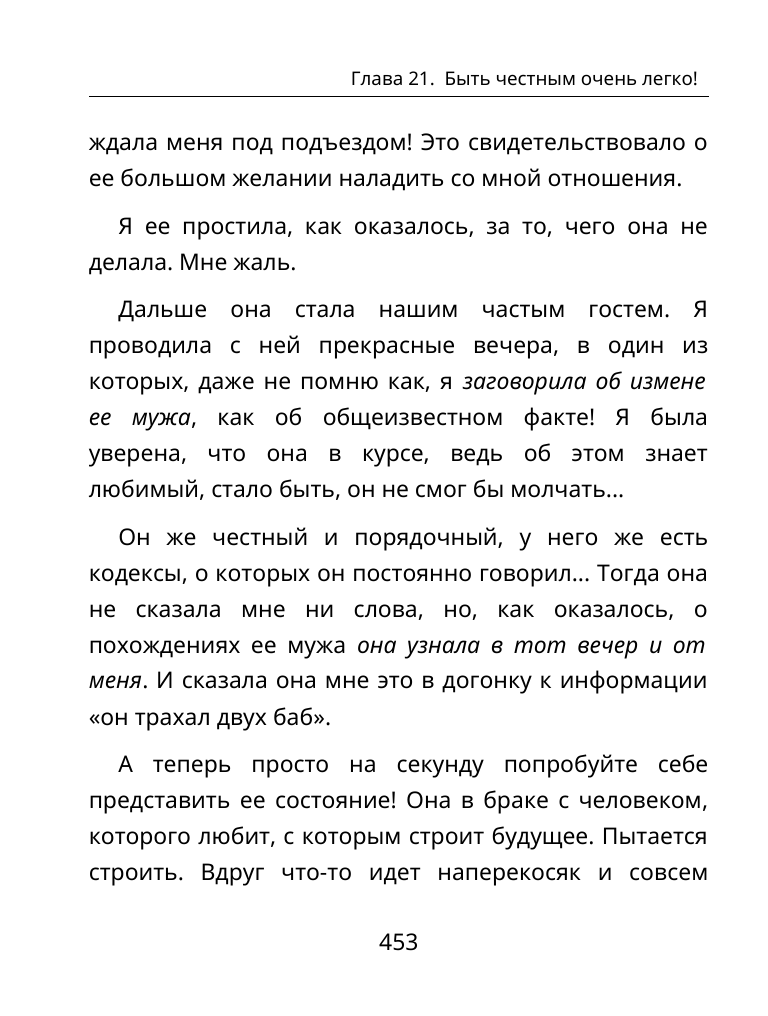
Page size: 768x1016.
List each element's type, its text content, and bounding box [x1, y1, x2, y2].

text ждала меня под подъездом! Это свидетельствовало о ее большом желании наладить со мной отношения. [88, 126, 709, 193]
text Дальше она стала нашим частым гостем. Я проводила с ней прекрасные вечера, в один из которых, даже не помню как, я заговорила об измене ее мужа, как об общеизвестном факте! Я была уверена, что она в курсе, ведь об этом знает любимый, стало быть, он не смог бы молчать... [88, 293, 709, 504]
text А теперь просто на секунду попробуйте себе представить ее состояние! Она в браке с человеком, которого любит, с которым строит будущее. Пытается строить. Вдруг что-то идет наперекосяк и совсем [88, 748, 709, 887]
text Я ее простила, как оказалось, за то, чего она не делала. Мне жаль. [88, 210, 709, 277]
text Он же честный и порядочный, у него же есть кодексы, о которых он постоянно говорил... Тогда она не сказала мне ни слова, но, как оказалось, о похождениях ее мужа она узнала в тот вечер и от меня. И сказала она мне это в догонку к информации «он трахал двух баб». [88, 521, 709, 732]
